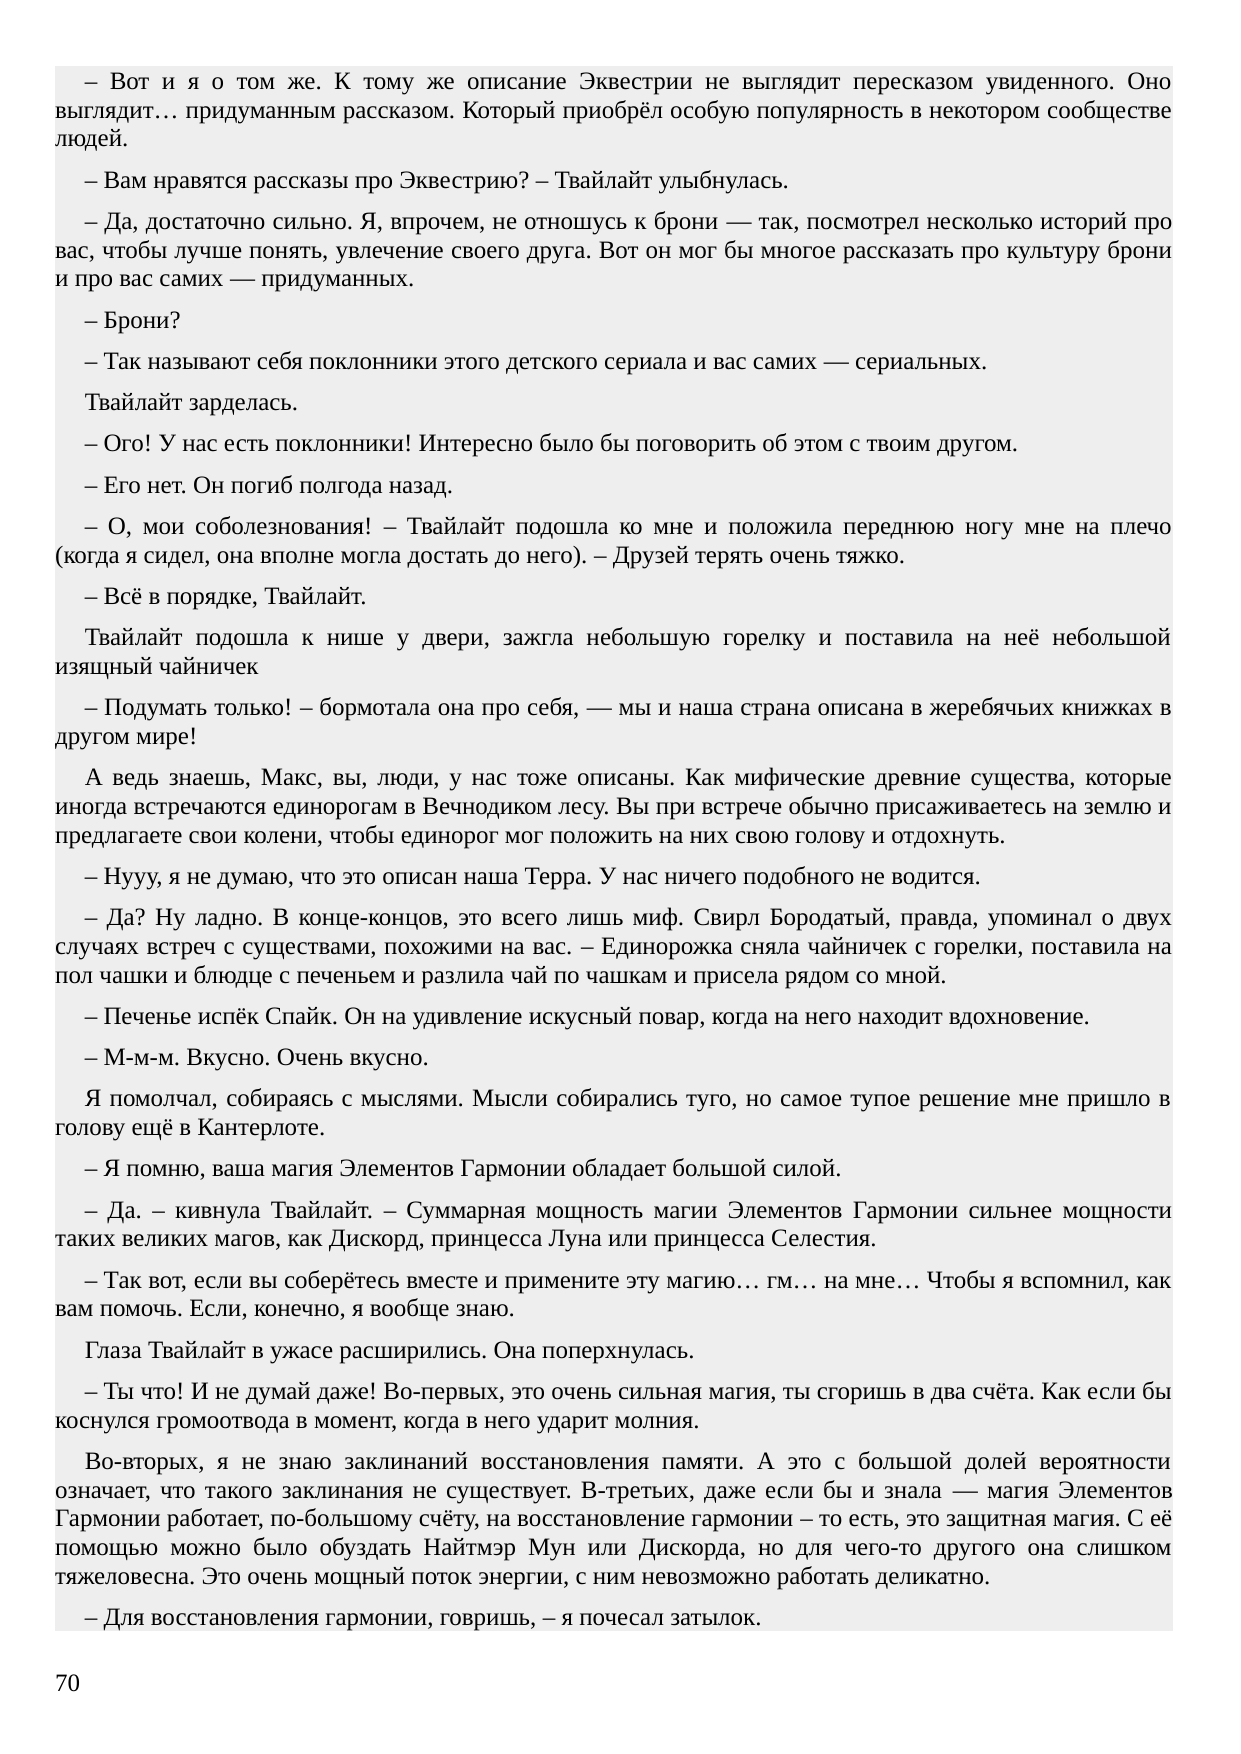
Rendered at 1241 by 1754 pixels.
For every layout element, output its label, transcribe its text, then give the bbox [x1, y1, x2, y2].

text – Да? Ну ладно. В конце-концов, это всего лишь миф. Свирл Бородатый, правда, упоминал о двух случаях встреч с существами, похожими на вас. – Единорожка сняла чайничек с горелки, поставила на пол чашки и блюдце с печеньем и разлила чай по чашкам и присела рядом со мной. [55, 902, 1173, 988]
text – Да. – кивнула Твайлайт. – Суммарная мощность магии Элементов Гармонии сильнее мощности таких великих магов, как Дискорд, принцесса Луна или принцесса Селестия. [55, 1195, 1173, 1252]
text – Да, достаточно сильно. Я, впрочем, не отношусь к брони — так, посмотрел несколько историй про вас, чтобы лучше понять, увлечение своего друга. Вот он мог бы многое рассказать про культуру брони и про вас самих — придуманных. [55, 206, 1173, 292]
text – Брони? [55, 305, 1173, 333]
text – Всё в порядке, Твайлайт. [55, 581, 1173, 610]
text – Ты что! И не думай даже! Во-первых, это очень сильная магия, ты сгоришь в два счёта. Как если бы коснулся громоотвода в момент, когда в него ударит молния. [55, 1376, 1173, 1433]
text – Нууу, я не думаю, что это описан наша Терра. У нас ничего подобного не водится. [55, 861, 1173, 890]
text Твайлайт зарделась. [55, 387, 1173, 416]
text – Так вот, если вы соберётесь вместе и примените эту магию… гм… на мне… Чтобы я вспомнил, как вам помочь. Если, конечно, я вообще знаю. [55, 1265, 1173, 1322]
text А ведь знаешь, Макс, вы, люди, у нас тоже описаны. Как мифические древние существа, которые иногда встречаются единорогам в Вечнодиком лесу. Вы при встрече обычно присаживаетесь на землю и предлагаете свои колени, чтобы единорог мог положить на них свою голову и отдохнуть. [55, 762, 1173, 848]
text Во-вторых, я не знаю заклинаний восстановления памяти. А это с большой долей вероятности означает, что такого заклинания не существует. В-третьих, даже если бы и знала — магия Элементов Гармонии работает, по-большому счёту, на восстановление гармонии – то есть, это защитная магия. С её помощью можно было обуздать Найтмэр Мун или Дискорда, но для чего-то другого она слишком тяжеловесна. Это очень мощный поток энергии, с ним невозможно работать деликатно. [55, 1446, 1173, 1590]
text – Так называют себя поклонники этого детского сериала и вас самих — сериальных. [55, 346, 1173, 375]
text – Его нет. Он погиб полгода назад. [55, 470, 1173, 498]
text – Вот и я о том же. К тому же описание Эквестрии не выглядит пересказом увиденного. Оно выглядит… придуманным рассказом. Который приобрёл особую популярность в некотором сообществе людей. [55, 66, 1173, 152]
text – О, мои соболезнования! – Твайлайт подошла ко мне и положила переднюю ногу мне на плечо (когда я сидел, она вполне могла достать до него). – Друзей терять очень тяжко. [55, 511, 1173, 568]
text Глаза Твайлайт в ужасе расширились. Она поперхнулась. [55, 1335, 1173, 1363]
text – Ого! У нас есть поклонники! Интересно было бы поговорить об этом с твоим другом. [55, 428, 1173, 457]
text – Для восстановления гармонии, говришь, – я почесал затылок. [55, 1602, 1173, 1631]
text – М-м-м. Вкусно. Очень вкусно. [55, 1042, 1173, 1071]
text – Я помню, ваша магия Элементов Гармонии обладает большой силой. [55, 1153, 1173, 1182]
text – Вам нравятся рассказы про Эквестрию? – Твайлайт улыбнулась. [55, 165, 1173, 193]
text Твайлайт подошла к нише у двери, зажгла небольшую горелку и поставила на неё небольшой изящный чайничек [55, 622, 1173, 680]
text – Печенье испёк Спайк. Он на удивление искусный повар, когда на него находит вдохновение. [55, 1001, 1173, 1030]
text Я помолчал, собираясь с мыслями. Мысли собирались туго, но самое тупое решение мне пришло в голову ещё в Кантерлоте. [55, 1083, 1173, 1141]
text – Подумать только! – бормотала она про себя, — мы и наша страна описана в жеребячьих книжках в другом мире! [55, 692, 1173, 750]
